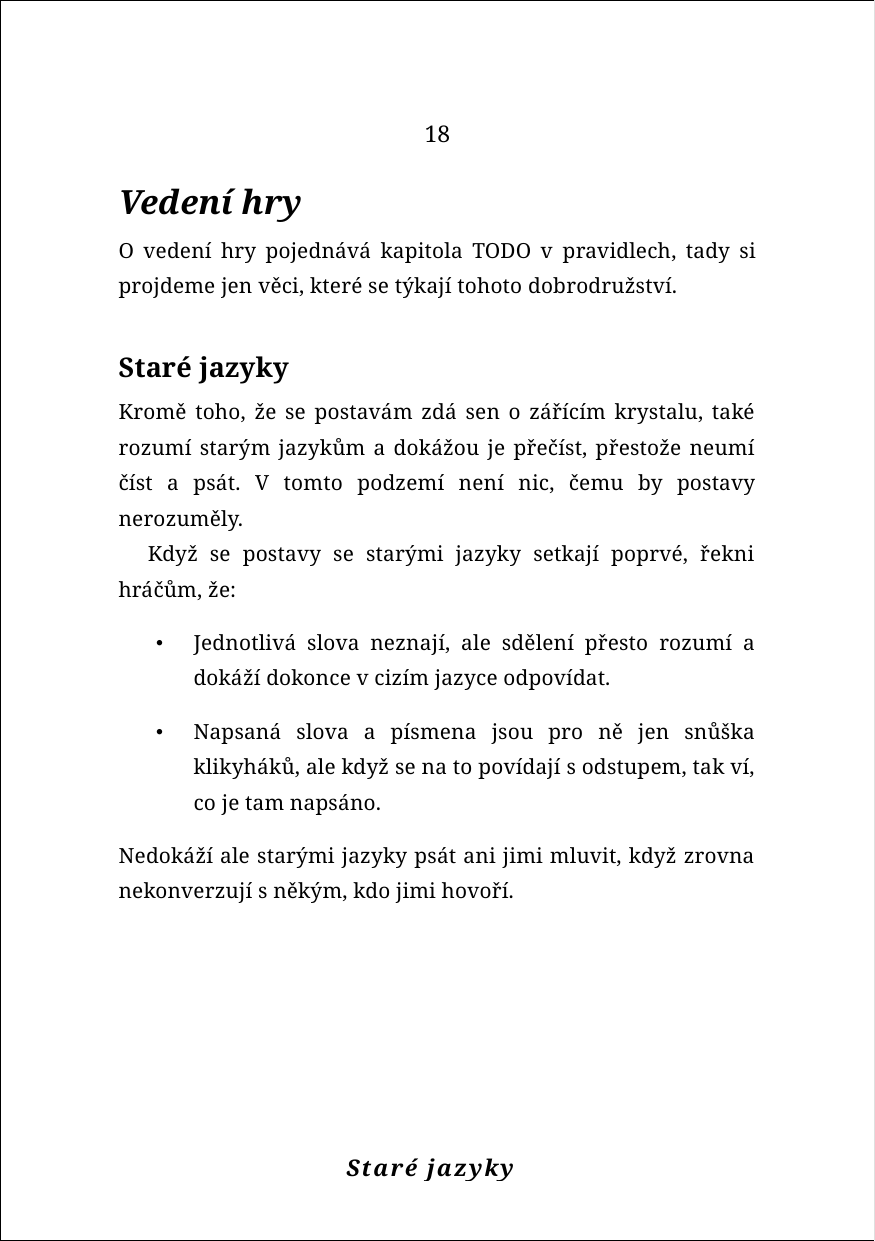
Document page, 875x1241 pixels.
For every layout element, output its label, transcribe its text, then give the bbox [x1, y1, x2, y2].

list Jednotlivá slova neznají, ale sdělení přesto rozumí a dokáží dokonce v cizím jazyce odpovídat. [156, 628, 756, 692]
text O⁠ vedení hry pojednává kapitola TODO v⁠ pravidlech, tady si projdeme jen věci, které se týkají tohoto dobrodružství. [118, 236, 756, 300]
text Nedokáží ale starými jazyky psát ani jimi mluvit, když zrovna nekonverzují s někým, kdo jimi hovoří. [118, 841, 756, 905]
subtitle Staré jazyky [118, 348, 756, 385]
subtitle Vedení hry [118, 179, 756, 224]
list Napsaná slova a písmena jsou pro ně jen snůška klikyháků, ale když se na to povídají s odstupem, tak ví, co je tam napsáno. [156, 717, 756, 816]
text Kromě toho, že se postavám zdá sen o zářícím krystalu, také rozumí starým jazykům a dokážou je přečíst, přestože neumí číst a⁠ psát. V⁠ tomto podzemí není nic, čemu by postavy nerozuměly. Když se postavy se starými jazyky setkají poprvé, řekni hráčům, že: [118, 397, 756, 603]
